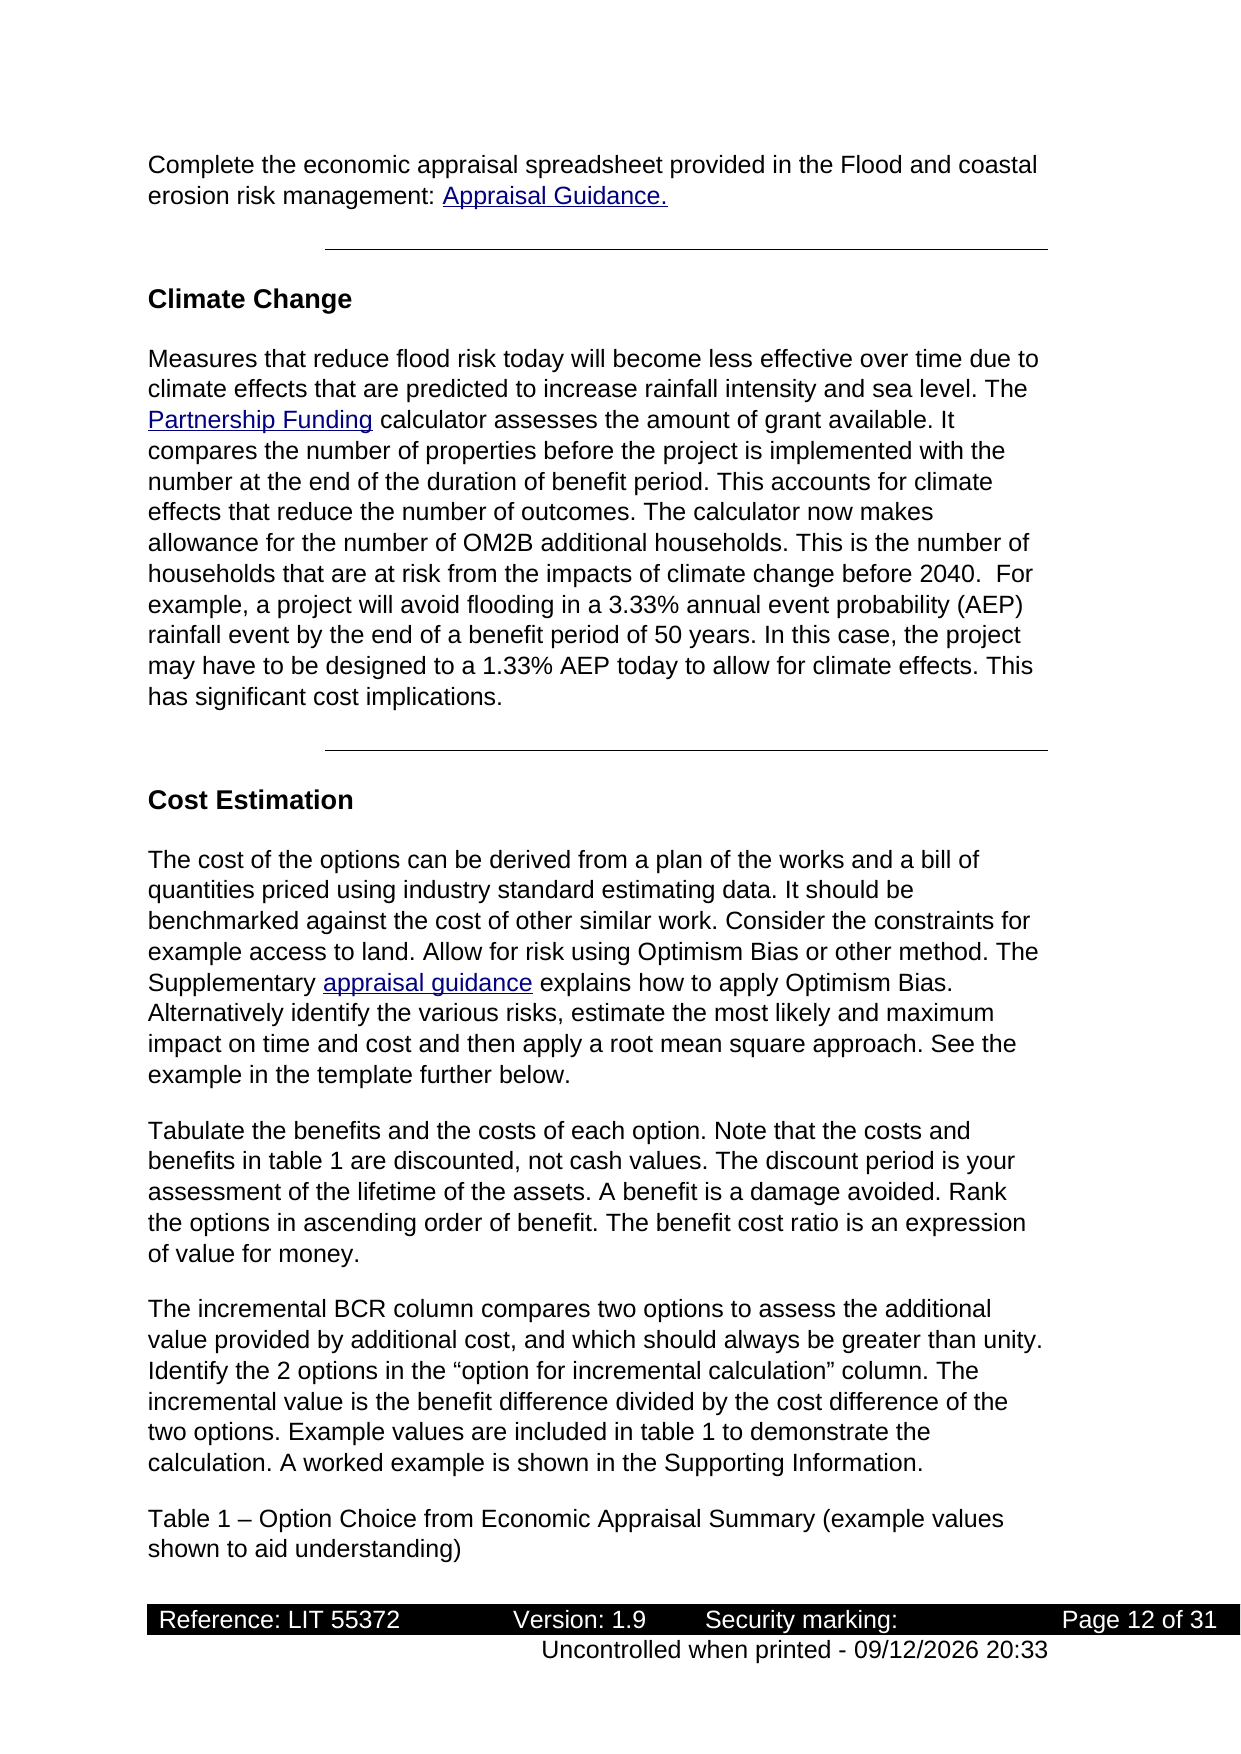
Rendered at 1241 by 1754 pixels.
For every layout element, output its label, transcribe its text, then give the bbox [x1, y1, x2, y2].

text The cost of the options can be derived from a plan of the works and a bill of quantities priced using industry standard estimating data. It should be benchmarked against the cost of other similar work. Consider the constraints for example access to land. Allow for risk using Optimism Bias or other method. The Supplementary appraisal guidance explains how to apply Optimism Bias. Alternatively identify the various risks, estimate the most likely and maximum impact on time and cost and then apply a root mean square approach. See the example in the template further below. [148, 845, 1048, 1089]
text The incremental BCR column compares two options to assess the additional value provided by additional cost, and which should always be greater than unity. Identify the 2 options in the “option for incremental calculation” column. The incremental value is the benefit difference divided by the cost difference of the two options. Example values are included in table 1 to demonstrate the calculation. A worked example is shown in the Supporting Information. [148, 1294, 1048, 1477]
text Measures that reduce flood risk today will become less effective over time due to climate effects that are predicted to increase rainfall intensity and sea level. The Partnership Funding calculator assesses the amount of grant available. It compares the number of properties before the project is implemented with the number at the end of the duration of benefit period. This accounts for climate effects that reduce the number of outcomes. The calculator now makes allowance for the number of OM2B additional households. This is the number of households that are at risk from the impacts of climate change before 2040. For example, a project will avoid flooding in a 3.33% annual event probability (AEP) rainfall event by the end of a benefit period of 50 years. In this case, the project may have to be designed to a 1.33% AEP today to allow for climate effects. This has significant cost implications. [148, 344, 1048, 711]
text Complete the economic appraisal spreadsheet provided in the Flood and coastal erosion risk management: Appraisal Guidance. [148, 150, 1048, 209]
text Tabulate the benefits and the costs of each option. Note that the costs and benefits in table 1 are discounted, not cash values. The discount period is your assessment of the lifetime of the assets. A benefit is a damage avoided. Rank the options in ascending order of benefit. The benefit cost ratio is an expression of value for money. [148, 1116, 1048, 1267]
text Table 1 – Option Choice from Economic Appraisal Summary (example values shown to aid understanding) [148, 1504, 1048, 1563]
subtitle Cost Estimation [148, 784, 1048, 815]
subtitle Climate Change [148, 283, 1048, 314]
